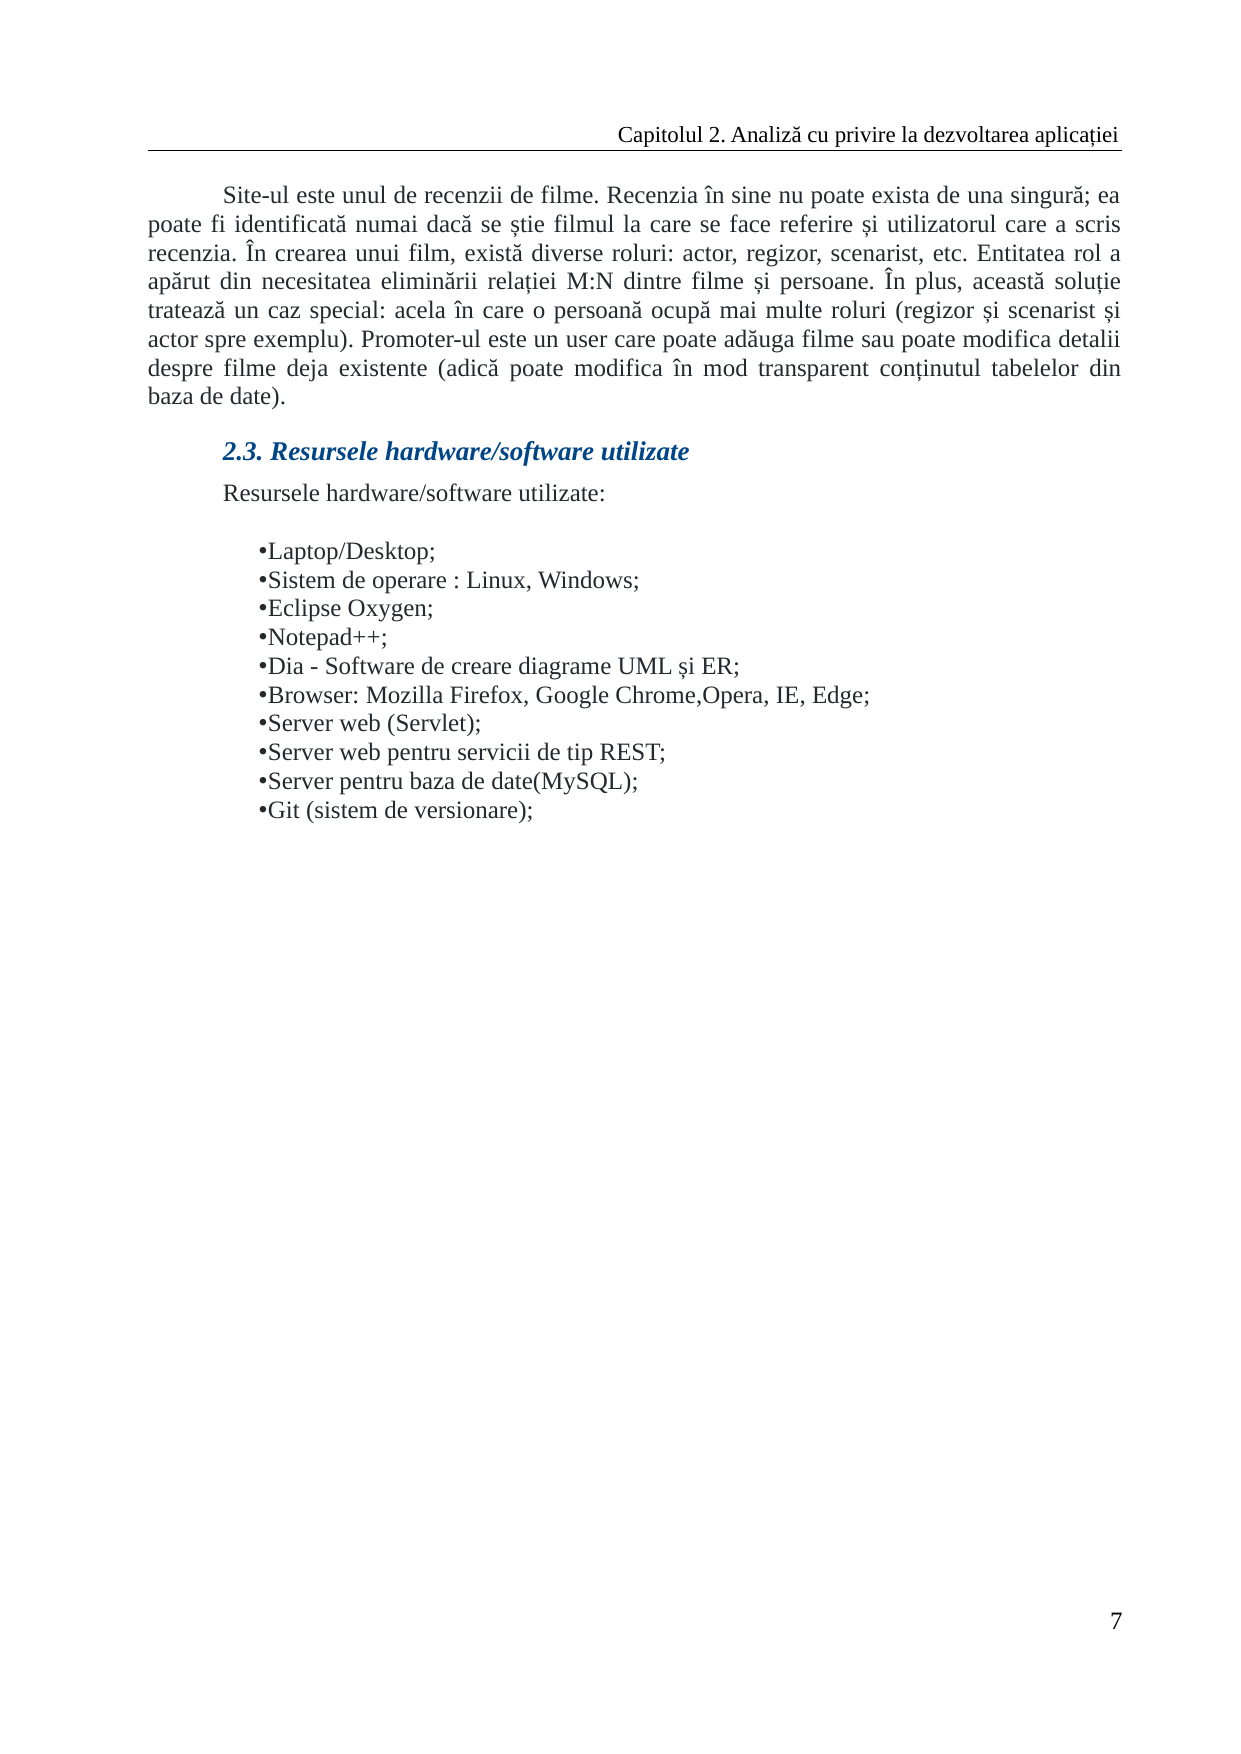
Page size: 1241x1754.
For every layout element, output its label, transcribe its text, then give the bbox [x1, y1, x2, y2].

list Dia - Software de creare diagrame UML și ER; [148, 651, 1122, 680]
list Git (sistem de versionare); [148, 795, 1122, 823]
text Resursele hardware/software utilizate: [148, 478, 1122, 507]
list Server pentru baza de date(MySQL); [148, 766, 1122, 795]
list Sistem de operare : Linux, Windows; [148, 565, 1122, 593]
list Notepad++; [148, 622, 1122, 651]
list Server web pentru servicii de tip REST; [148, 737, 1122, 766]
list Laptop/Desktop; [148, 536, 1122, 565]
subtitle Resursele hardware/software utilizate [223, 435, 1122, 466]
list Browser: Mozilla Firefox, Google Chrome,Opera, IE, Edge; [148, 680, 1122, 708]
list Server web (Servlet); [148, 708, 1122, 737]
text Site-ul este unul de recenzii de filme. Recenzia în sine nu poate exista de una singură; ea poate fi identificată numai dacă se știe filmul la care se face referire și utilizatorul care a scris recenzia. În crearea unui film, există diverse roluri: actor, regizor, scenarist, etc. Entitatea rol a apărut din necesitatea eliminării relației M:N dintre filme și persoane. În plus, această soluție tratează un caz special: acela în care o persoană ocupă mai multe roluri (regizor și scenarist și actor spre exemplu). Promoter-ul este un user care poate adăuga filme sau poate modifica detalii despre filme deja existente (adică poate modifica în mod transparent conținutul tabelelor din baza de date). [148, 180, 1122, 410]
list Eclipse Oxygen; [148, 593, 1122, 622]
